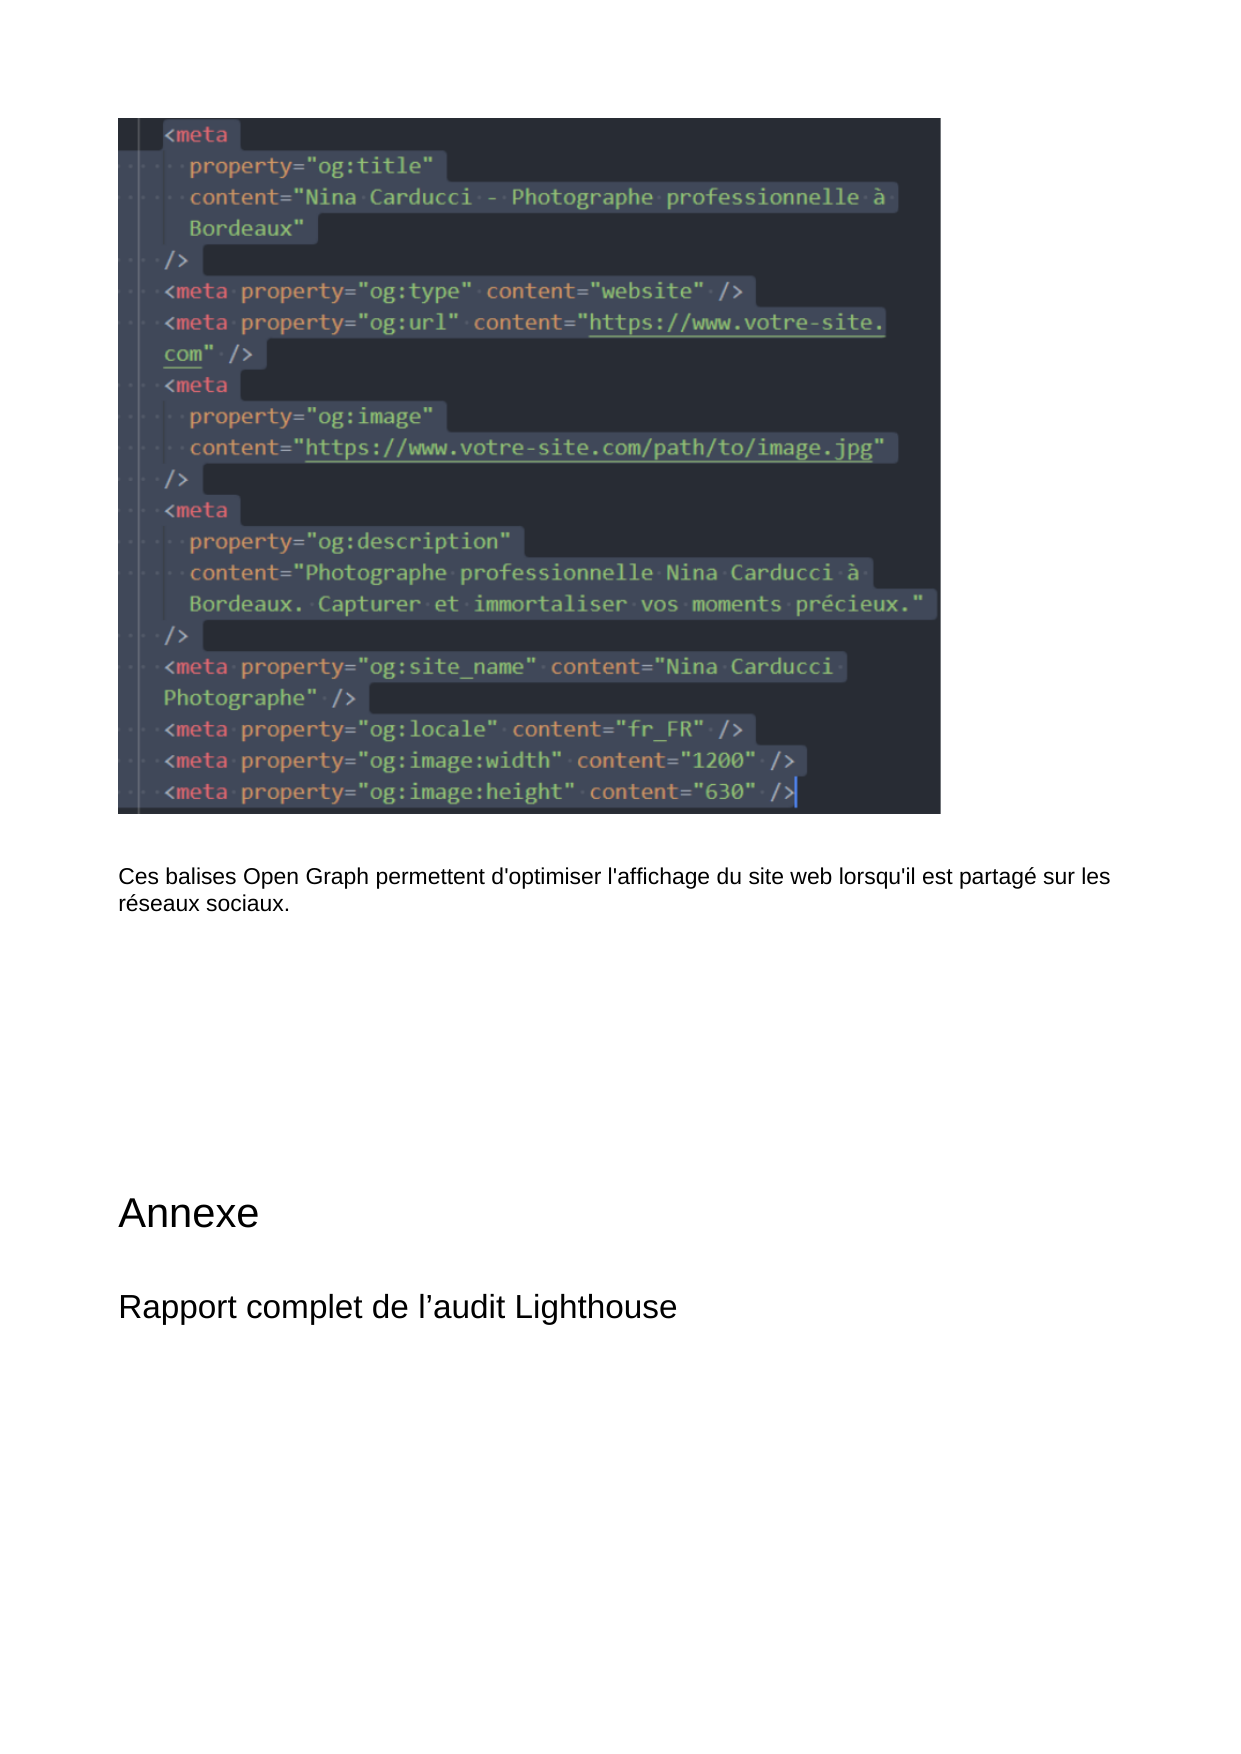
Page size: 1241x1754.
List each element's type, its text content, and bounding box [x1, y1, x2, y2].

text Annexe [118, 1189, 1122, 1237]
text Rapport complet de l’audit Lighthouse [118, 1287, 1122, 1325]
text Ces balises Open Graph permettent d'optimiser l'affichage du site web lorsqu'il est partagé sur les réseaux sociaux. [118, 863, 1122, 916]
